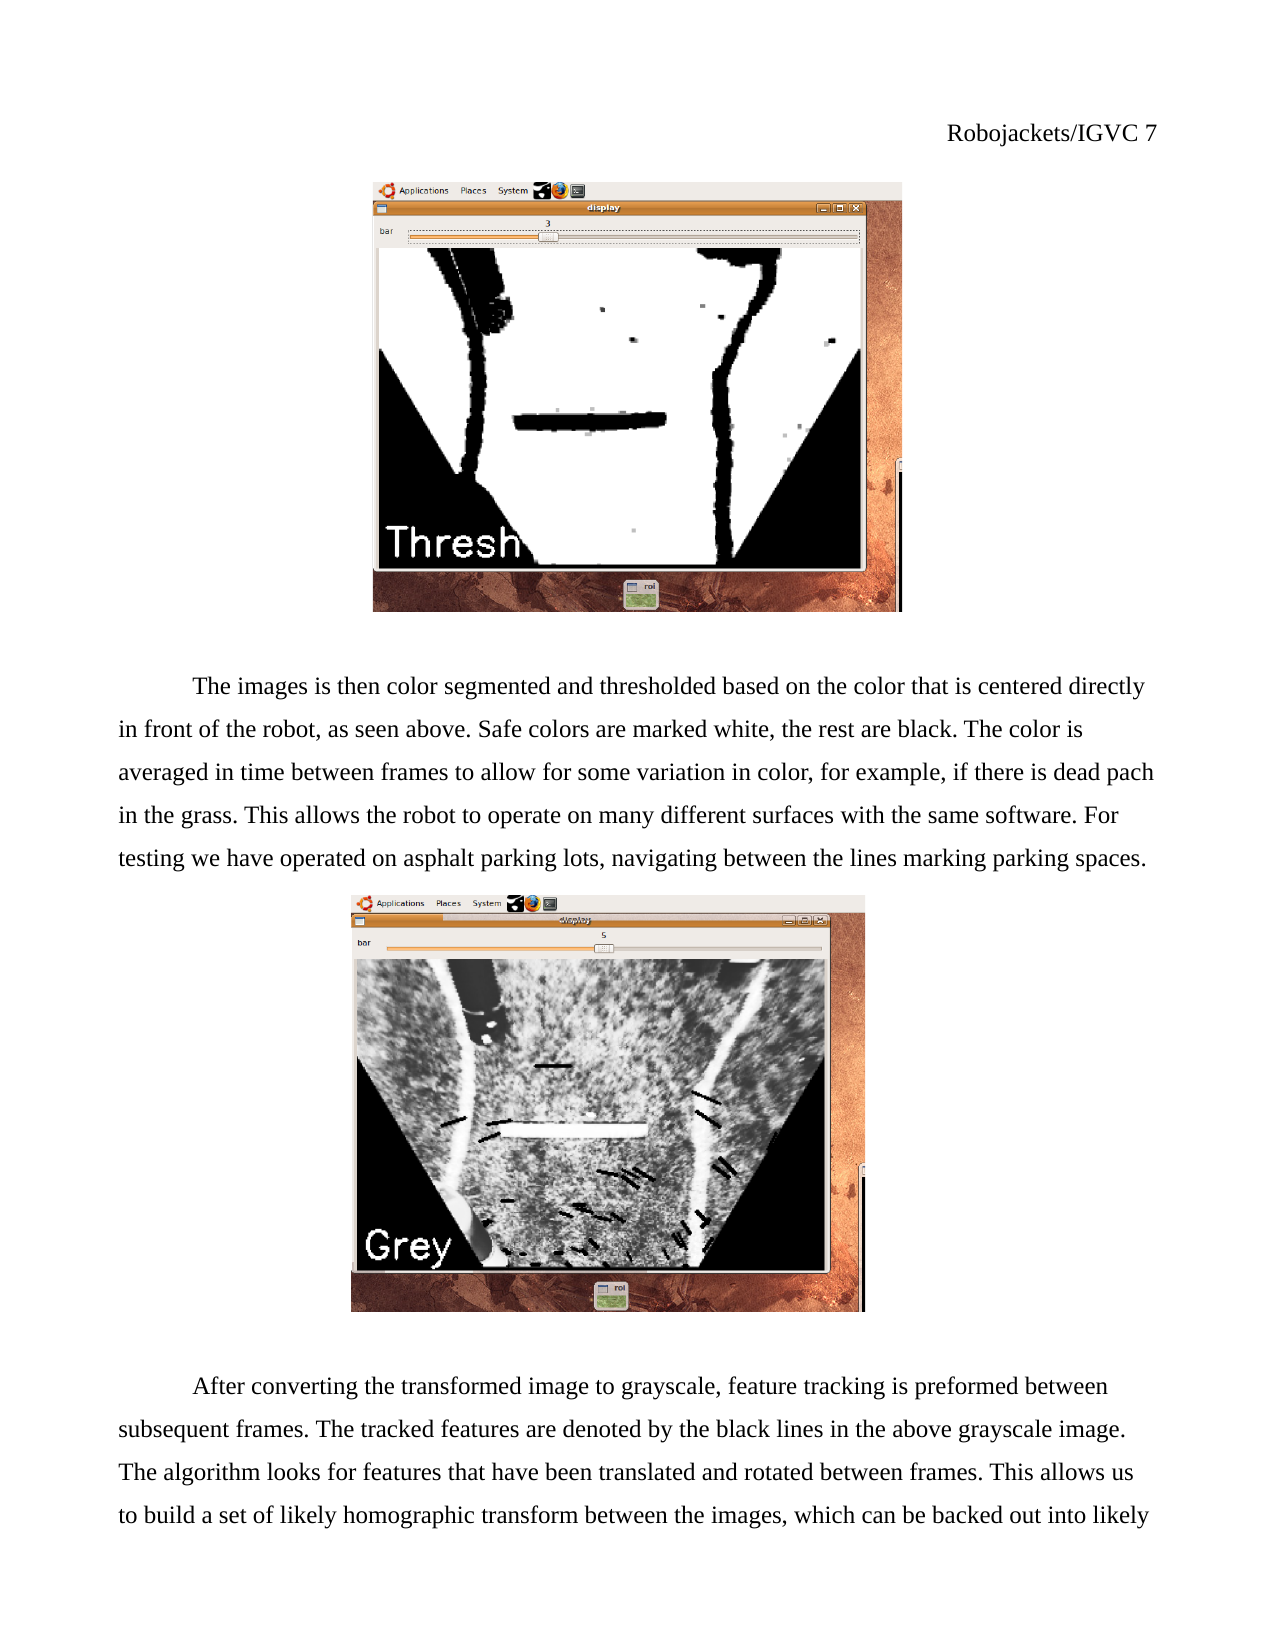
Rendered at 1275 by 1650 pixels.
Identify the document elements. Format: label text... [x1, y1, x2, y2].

text The images is then color segmented and thresholded based on the color that is centered directly in front of the robot, as seen above. Safe colors are marked white, the rest are black. The color is averaged in time between frames to allow for some variation in color, for example, if there is dead pach in the grass. This allows the robot to operate on many different surfaces with the same software. For testing we have operated on asphalt parking lots, navigating between the lines marking parking spaces. [118, 671, 1157, 872]
text After converting the transformed image to grayscale, feature tracking is preformed between subsequent frames. The tracked features are denoted by the black lines in the above grayscale image. The algorithm looks for features that have been translated and rotated between frames. This allows us to build a set of likely homographic transform between the images, which can be backed out into likely [118, 1371, 1157, 1529]
